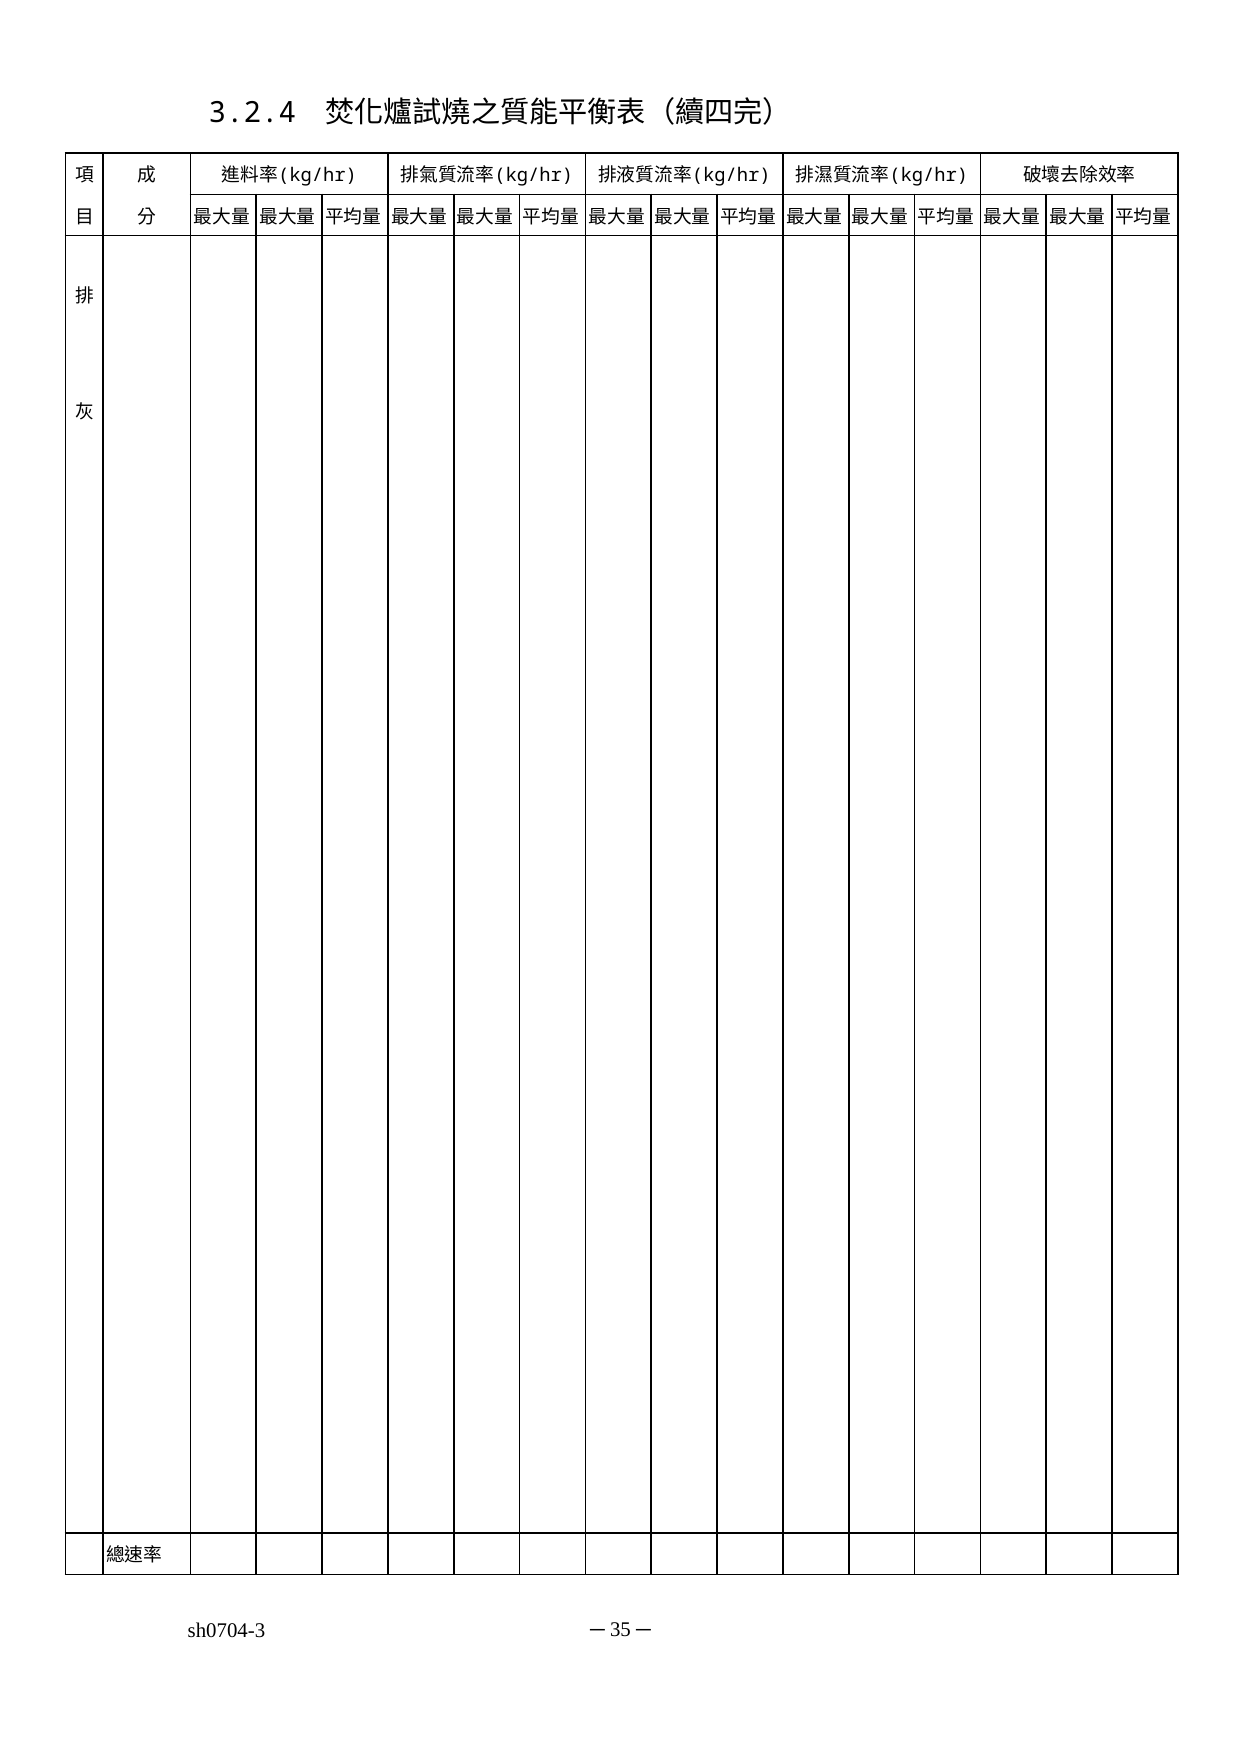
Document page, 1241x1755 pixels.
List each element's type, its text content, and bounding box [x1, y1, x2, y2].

text 3.2.4 焚化爐試燒之質能平衡表（續四完） [150, 89, 1090, 131]
table_cell [586, 1000, 650, 1038]
table_cell [520, 1000, 585, 1038]
table_cell [981, 772, 1045, 810]
table_cell [718, 696, 782, 734]
table_cell [1047, 886, 1111, 924]
table_cell [520, 772, 585, 810]
table_cell [191, 1152, 255, 1190]
table_cell [981, 1266, 1045, 1304]
table_cell [652, 1228, 716, 1266]
table_cell [104, 1114, 190, 1152]
table_cell [718, 236, 782, 274]
table_cell [389, 924, 453, 962]
table_cell [718, 1152, 782, 1190]
table_cell [520, 1038, 585, 1076]
table_cell [323, 1190, 387, 1228]
table_cell [323, 1266, 387, 1304]
table_cell [104, 544, 190, 582]
table_cell [652, 620, 716, 658]
table_cell [104, 1380, 190, 1418]
table_cell [1113, 582, 1177, 620]
table_cell [850, 1380, 914, 1418]
table_cell [1047, 544, 1111, 582]
table_cell [784, 696, 848, 734]
table_cell [257, 1456, 321, 1494]
table_cell [586, 1228, 650, 1266]
table_cell [520, 1304, 585, 1342]
table_cell [718, 1114, 782, 1152]
table_cell [257, 430, 321, 468]
table_cell [915, 924, 980, 962]
table_cell [1113, 544, 1177, 582]
table_cell [66, 810, 102, 848]
table_cell [586, 848, 650, 886]
table_cell [520, 1266, 585, 1304]
table_cell [323, 1342, 387, 1380]
table_cell [915, 1342, 980, 1380]
table_cell [915, 236, 980, 274]
table_cell 排 [66, 274, 102, 314]
table_cell [915, 1076, 980, 1114]
table_cell [257, 810, 321, 848]
table_cell [257, 1418, 321, 1456]
table_cell [915, 962, 980, 1000]
table_cell [389, 1494, 453, 1532]
table_cell [784, 1534, 848, 1573]
table_cell [586, 1456, 650, 1494]
table_cell [520, 1494, 585, 1532]
table_cell [850, 1038, 914, 1076]
table_cell [652, 772, 716, 810]
table_cell [389, 1418, 453, 1456]
table_cell [1113, 658, 1177, 696]
table_cell [784, 582, 848, 620]
table_cell [1047, 962, 1111, 1000]
table_cell [1113, 468, 1177, 506]
table_cell [455, 1342, 519, 1380]
table_cell 最大量 [652, 195, 716, 235]
table_cell [389, 1304, 453, 1342]
table_cell [784, 886, 848, 924]
table_cell [455, 962, 519, 1000]
table_cell [1047, 430, 1111, 468]
table_cell [718, 1228, 782, 1266]
table_cell [850, 430, 914, 468]
table_cell [323, 1534, 387, 1573]
table_cell [784, 772, 848, 810]
table_cell [981, 1380, 1045, 1418]
table_cell [1047, 390, 1111, 430]
table_cell [66, 1152, 102, 1190]
table_cell [323, 1418, 387, 1456]
table_cell [389, 658, 453, 696]
table_cell [66, 582, 102, 620]
table_cell [104, 924, 190, 962]
table_cell [323, 1000, 387, 1038]
table_cell [981, 1418, 1045, 1456]
table_cell [1113, 1342, 1177, 1380]
table_cell [66, 924, 102, 962]
table_cell [718, 1456, 782, 1494]
table_cell [323, 236, 387, 274]
table_cell [1047, 1342, 1111, 1380]
table_cell [981, 582, 1045, 620]
table_cell [1047, 1534, 1111, 1573]
table_cell [915, 1190, 980, 1228]
table_cell [1113, 1038, 1177, 1076]
table_cell [66, 506, 102, 544]
table_cell [104, 1456, 190, 1494]
table_cell [323, 468, 387, 506]
table_cell [191, 886, 255, 924]
table_cell [981, 430, 1045, 468]
table_cell [981, 1534, 1045, 1573]
table_cell [784, 1342, 848, 1380]
table_cell [850, 1304, 914, 1342]
table_cell [520, 390, 585, 430]
table_cell [850, 734, 914, 772]
table_cell [257, 1038, 321, 1076]
table_cell [981, 1494, 1045, 1532]
table_cell [718, 810, 782, 848]
table_cell [718, 1494, 782, 1532]
table_cell [389, 236, 453, 274]
table_cell [66, 620, 102, 658]
table_cell [455, 734, 519, 772]
table_cell [257, 620, 321, 658]
table_cell [652, 1456, 716, 1494]
table_cell [784, 1380, 848, 1418]
table_header 進料率(kg/hr) [191, 154, 387, 193]
table_cell [323, 962, 387, 1000]
table_cell 最大量 [389, 195, 453, 235]
table_cell [981, 274, 1045, 314]
table_cell [257, 1152, 321, 1190]
table_cell [784, 658, 848, 696]
table_cell [784, 430, 848, 468]
table_cell [323, 810, 387, 848]
table_cell [981, 886, 1045, 924]
table_cell [1113, 1418, 1177, 1456]
table_cell [104, 1076, 190, 1114]
table_cell [1047, 1038, 1111, 1076]
table_cell [455, 1000, 519, 1038]
table_cell [850, 1418, 914, 1456]
table_cell [981, 468, 1045, 506]
table_cell [981, 696, 1045, 734]
table_cell [191, 1534, 255, 1573]
table_cell [850, 1456, 914, 1494]
table_cell [652, 1038, 716, 1076]
table_cell [586, 544, 650, 582]
table_cell [191, 1494, 255, 1532]
table_cell [1113, 352, 1177, 390]
table_cell [191, 314, 255, 352]
table_cell [586, 1304, 650, 1342]
table_cell [850, 886, 914, 924]
table_cell [1047, 1494, 1111, 1532]
table_cell [784, 1114, 848, 1152]
table_cell [1113, 430, 1177, 468]
table_cell [850, 658, 914, 696]
table_cell [389, 1152, 453, 1190]
table_cell [1047, 848, 1111, 886]
table_cell [718, 886, 782, 924]
table_cell [104, 1304, 190, 1342]
table_cell [586, 1494, 650, 1532]
table_cell [915, 430, 980, 468]
table_cell [981, 1038, 1045, 1076]
table_cell [323, 848, 387, 886]
table_cell [191, 962, 255, 1000]
table_cell [520, 468, 585, 506]
table_cell [1047, 734, 1111, 772]
table_cell [104, 620, 190, 658]
table_cell [257, 390, 321, 430]
table_cell [652, 430, 716, 468]
table_cell [455, 1190, 519, 1228]
table_cell [850, 772, 914, 810]
table_cell [652, 544, 716, 582]
table_cell [455, 658, 519, 696]
table_cell [915, 1000, 980, 1038]
table_cell [784, 810, 848, 848]
table_cell [389, 468, 453, 506]
table_cell [981, 962, 1045, 1000]
table_cell [104, 696, 190, 734]
table_cell [850, 390, 914, 430]
table_cell [323, 772, 387, 810]
table_cell [981, 1228, 1045, 1266]
table_cell [652, 1534, 716, 1573]
table_cell [850, 506, 914, 544]
table_cell [586, 962, 650, 1000]
table_cell [389, 314, 453, 352]
table_cell [191, 696, 255, 734]
table_cell 最大量 [1047, 195, 1111, 235]
table_cell [389, 274, 453, 314]
table_cell [784, 1494, 848, 1532]
table_cell [389, 390, 453, 430]
table_cell [520, 658, 585, 696]
table_cell [104, 390, 190, 430]
table_cell [257, 696, 321, 734]
table_cell [455, 430, 519, 468]
table_cell [718, 772, 782, 810]
table_cell [981, 658, 1045, 696]
table_cell [104, 274, 190, 314]
table_cell [586, 314, 650, 352]
table_cell [191, 1342, 255, 1380]
table_cell [652, 924, 716, 962]
table_cell [257, 1342, 321, 1380]
table_cell [784, 1152, 848, 1190]
table_cell [104, 314, 190, 352]
table_cell [718, 1418, 782, 1456]
table_cell [718, 1190, 782, 1228]
table_cell [1047, 1190, 1111, 1228]
table_cell [718, 430, 782, 468]
table_cell [66, 886, 102, 924]
table_cell [718, 1000, 782, 1038]
table_cell [520, 962, 585, 1000]
table_cell [784, 962, 848, 1000]
table_cell [191, 924, 255, 962]
table_cell [586, 658, 650, 696]
table_cell [1113, 962, 1177, 1000]
table_cell [784, 848, 848, 886]
table_cell [455, 1076, 519, 1114]
table_cell [520, 810, 585, 848]
table_cell [586, 696, 650, 734]
table_cell [257, 582, 321, 620]
table_cell [850, 314, 914, 352]
table_cell [718, 314, 782, 352]
table_cell [191, 620, 255, 658]
table_cell [520, 430, 585, 468]
table_cell [784, 1076, 848, 1114]
table_cell [455, 314, 519, 352]
table_cell [257, 1076, 321, 1114]
table_cell [850, 468, 914, 506]
table_cell [586, 734, 650, 772]
table_cell [455, 506, 519, 544]
table_cell [520, 1456, 585, 1494]
table_cell [66, 1304, 102, 1342]
table_cell [718, 390, 782, 430]
table_cell [323, 1494, 387, 1532]
table_cell [455, 1494, 519, 1532]
table_cell [66, 1380, 102, 1418]
table_cell [1113, 314, 1177, 352]
table_cell [323, 734, 387, 772]
table_cell [652, 1114, 716, 1152]
table_cell [66, 352, 102, 390]
table_cell [455, 1114, 519, 1152]
table_cell [520, 1418, 585, 1456]
table_cell [191, 430, 255, 468]
table_cell [850, 924, 914, 962]
table_cell [104, 236, 190, 274]
table_cell [104, 734, 190, 772]
table_cell [104, 430, 190, 468]
table_cell [586, 924, 650, 962]
table_cell [520, 352, 585, 390]
table_header 排氣質流率(kg/hr) [389, 154, 585, 193]
table_cell [389, 620, 453, 658]
table_cell 最大量 [850, 195, 914, 235]
table_cell [850, 1114, 914, 1152]
table_cell 平均量 [718, 195, 782, 235]
table_cell [586, 1534, 650, 1573]
table_cell [104, 1266, 190, 1304]
table_cell [1113, 1114, 1177, 1152]
table_cell [586, 1266, 650, 1304]
table_cell [104, 658, 190, 696]
table_cell [455, 1534, 519, 1573]
table_cell [257, 1266, 321, 1304]
table_cell [784, 1418, 848, 1456]
table_cell [850, 352, 914, 390]
table_cell [1113, 274, 1177, 314]
table_cell 最大量 [257, 195, 321, 235]
table_cell [915, 886, 980, 924]
table_cell [389, 430, 453, 468]
table_cell [323, 314, 387, 352]
table_cell [191, 1228, 255, 1266]
table_cell [981, 236, 1045, 274]
table_cell [1113, 506, 1177, 544]
table_cell [718, 1304, 782, 1342]
table_cell [1113, 620, 1177, 658]
table_cell [586, 506, 650, 544]
table_cell [191, 810, 255, 848]
table_cell [104, 1228, 190, 1266]
table_cell [652, 468, 716, 506]
table_cell [586, 352, 650, 390]
table_cell [323, 1304, 387, 1342]
table_cell [520, 1076, 585, 1114]
table_cell [323, 1456, 387, 1494]
table_cell [1047, 620, 1111, 658]
table_cell [718, 1534, 782, 1573]
table_cell [257, 1000, 321, 1038]
table_cell [784, 1190, 848, 1228]
table_cell [257, 352, 321, 390]
table_cell [323, 544, 387, 582]
table_cell [652, 274, 716, 314]
table_cell [652, 734, 716, 772]
table_cell [850, 848, 914, 886]
table_cell [915, 274, 980, 314]
table_cell [784, 620, 848, 658]
table_cell [389, 1000, 453, 1038]
table_cell [915, 1038, 980, 1076]
table_cell [389, 810, 453, 848]
table_cell [389, 1228, 453, 1266]
table_cell [784, 1304, 848, 1342]
table_cell [652, 1266, 716, 1304]
table_cell [104, 468, 190, 506]
table_cell [66, 1114, 102, 1152]
table_cell [586, 810, 650, 848]
table_cell [257, 848, 321, 886]
table_cell [718, 620, 782, 658]
table_cell [1113, 1380, 1177, 1418]
table_cell [586, 1152, 650, 1190]
table_cell [323, 430, 387, 468]
table_cell [257, 1304, 321, 1342]
table_cell [66, 430, 102, 468]
table_cell [1113, 924, 1177, 962]
table_cell [850, 1152, 914, 1190]
table_cell [586, 1380, 650, 1418]
table_cell [586, 886, 650, 924]
table_cell [652, 506, 716, 544]
table_cell 最大量 [191, 195, 255, 235]
table_cell [455, 848, 519, 886]
table_cell [323, 582, 387, 620]
table_cell [520, 886, 585, 924]
table_cell [718, 924, 782, 962]
table_cell [1113, 1304, 1177, 1342]
table_cell [191, 352, 255, 390]
table_cell [850, 1494, 914, 1532]
table_cell [981, 1152, 1045, 1190]
table_cell [784, 274, 848, 314]
table_cell [323, 1114, 387, 1152]
table_cell [718, 962, 782, 1000]
table_cell [981, 506, 1045, 544]
table_cell [586, 430, 650, 468]
table_cell [520, 848, 585, 886]
table_cell [981, 848, 1045, 886]
table_cell [257, 274, 321, 314]
table_cell [718, 352, 782, 390]
table_cell [389, 1190, 453, 1228]
table_cell [1113, 696, 1177, 734]
table_cell [915, 620, 980, 658]
table_cell [520, 696, 585, 734]
table_cell [455, 1456, 519, 1494]
table_cell [981, 544, 1045, 582]
table_cell [981, 1114, 1045, 1152]
table_cell [652, 236, 716, 274]
table_cell [652, 1380, 716, 1418]
table_cell [586, 1114, 650, 1152]
table_cell [191, 734, 255, 772]
table_cell [1113, 1266, 1177, 1304]
table_cell [1113, 236, 1177, 274]
table_cell [66, 1534, 102, 1573]
table_cell [455, 1228, 519, 1266]
table_cell [652, 810, 716, 848]
table_cell 最大量 [586, 195, 650, 235]
table_cell [257, 544, 321, 582]
table_cell [455, 1038, 519, 1076]
table_cell [191, 848, 255, 886]
table_cell [1047, 810, 1111, 848]
table_cell [455, 544, 519, 582]
table_cell [66, 962, 102, 1000]
table_cell [66, 236, 102, 274]
table_cell [915, 1266, 980, 1304]
table_cell [104, 1152, 190, 1190]
table_cell [915, 1494, 980, 1532]
table_cell [915, 1456, 980, 1494]
table_cell [718, 1266, 782, 1304]
table_cell 總速率 [104, 1534, 190, 1573]
table_cell [389, 1076, 453, 1114]
table_cell [586, 582, 650, 620]
table_cell [66, 1228, 102, 1266]
table_cell [586, 236, 650, 274]
table_cell [850, 810, 914, 848]
table_cell [323, 352, 387, 390]
table_cell [520, 1152, 585, 1190]
table_cell [66, 1342, 102, 1380]
table_cell [66, 1418, 102, 1456]
table_cell [455, 810, 519, 848]
table_cell [191, 1114, 255, 1152]
table_cell [455, 886, 519, 924]
table_cell [520, 1228, 585, 1266]
table_cell [915, 848, 980, 886]
table_cell [455, 582, 519, 620]
table_cell [389, 886, 453, 924]
table_cell [850, 1076, 914, 1114]
table_cell [652, 352, 716, 390]
table_cell [1113, 848, 1177, 886]
table_cell [1047, 1304, 1111, 1342]
table_cell 平均量 [1113, 195, 1177, 235]
table_cell [652, 1190, 716, 1228]
table_cell [981, 352, 1045, 390]
table_cell [652, 582, 716, 620]
table_cell [257, 1534, 321, 1573]
table_cell 分 [104, 194, 190, 235]
table_cell [915, 1304, 980, 1342]
table_cell [455, 924, 519, 962]
table_cell [257, 886, 321, 924]
table_cell [66, 848, 102, 886]
table_cell [1047, 1000, 1111, 1038]
table_cell [981, 810, 1045, 848]
table_cell [1047, 1228, 1111, 1266]
table_cell [257, 1190, 321, 1228]
table_cell [66, 1190, 102, 1228]
table_cell [389, 734, 453, 772]
table_cell [981, 620, 1045, 658]
table_cell [323, 658, 387, 696]
table_cell [389, 1380, 453, 1418]
table_cell [389, 1266, 453, 1304]
table_cell [104, 1190, 190, 1228]
table_cell [915, 1418, 980, 1456]
table_cell [784, 924, 848, 962]
table_cell [455, 1418, 519, 1456]
table_header 排濕質流率(kg/hr) [784, 154, 980, 193]
table_cell [1113, 1152, 1177, 1190]
table_cell [718, 468, 782, 506]
table_cell [66, 696, 102, 734]
table_cell [850, 1342, 914, 1380]
table_header 成 [104, 154, 190, 193]
table_cell [257, 1494, 321, 1532]
table_cell [1047, 1152, 1111, 1190]
table_cell [1047, 924, 1111, 962]
table_cell [718, 1076, 782, 1114]
table_cell [1047, 236, 1111, 274]
table_cell [915, 1114, 980, 1152]
table_cell [66, 734, 102, 772]
table_cell [586, 390, 650, 430]
table_cell [1047, 468, 1111, 506]
table_cell [915, 582, 980, 620]
table_cell 目 [66, 194, 102, 235]
table_cell [1047, 1456, 1111, 1494]
table_cell [850, 962, 914, 1000]
table_cell [850, 1000, 914, 1038]
table_cell [915, 314, 980, 352]
table_cell [586, 1190, 650, 1228]
table_cell [784, 352, 848, 390]
table_cell [191, 1076, 255, 1114]
table_cell [191, 772, 255, 810]
table_cell [718, 582, 782, 620]
table_cell [784, 506, 848, 544]
table_cell [191, 582, 255, 620]
table_cell [455, 1380, 519, 1418]
table_cell [981, 1342, 1045, 1380]
table_header 項 [66, 154, 102, 193]
table_cell [520, 582, 585, 620]
table_cell 最大量 [981, 195, 1045, 235]
table_cell [389, 1456, 453, 1494]
table_cell [718, 1038, 782, 1076]
table_cell [455, 1304, 519, 1342]
table_cell [191, 1000, 255, 1038]
table_cell [652, 696, 716, 734]
table_cell [652, 1494, 716, 1532]
table_cell [1113, 1228, 1177, 1266]
table_cell [784, 468, 848, 506]
table_cell [586, 1038, 650, 1076]
table_cell [389, 544, 453, 582]
table_cell [323, 1076, 387, 1114]
table_cell [1047, 582, 1111, 620]
table_cell [520, 1190, 585, 1228]
table_header 排液質流率(kg/hr) [586, 154, 782, 193]
table_cell [389, 848, 453, 886]
table_cell [257, 1380, 321, 1418]
table_cell [718, 734, 782, 772]
table_cell [915, 468, 980, 506]
table_cell [784, 1456, 848, 1494]
table_cell [1113, 390, 1177, 430]
table_cell [191, 1038, 255, 1076]
table_cell [520, 734, 585, 772]
table_cell [104, 810, 190, 848]
table_cell [323, 1152, 387, 1190]
table_cell [784, 314, 848, 352]
table_cell [718, 848, 782, 886]
table_cell [520, 506, 585, 544]
table_cell [850, 620, 914, 658]
table_cell [66, 1456, 102, 1494]
table_cell [915, 1380, 980, 1418]
table_cell [652, 314, 716, 352]
table_cell [323, 1228, 387, 1266]
table_cell [784, 236, 848, 274]
table_cell [850, 1266, 914, 1304]
table_cell 最大量 [784, 195, 848, 235]
table_cell [1113, 1534, 1177, 1573]
table_cell [981, 1456, 1045, 1494]
table_cell [652, 1076, 716, 1114]
table_cell [323, 886, 387, 924]
table_cell [191, 1380, 255, 1418]
table_cell [652, 1342, 716, 1380]
table_cell [915, 1152, 980, 1190]
table_cell [257, 468, 321, 506]
table_cell [586, 274, 650, 314]
table_cell [389, 772, 453, 810]
table_cell [191, 506, 255, 544]
table_cell [389, 352, 453, 390]
table_cell [1047, 352, 1111, 390]
table_cell [915, 544, 980, 582]
table_cell [652, 886, 716, 924]
table_cell [981, 734, 1045, 772]
table_cell [1113, 810, 1177, 848]
table_cell [1047, 1418, 1111, 1456]
table_cell [66, 658, 102, 696]
table_cell [1113, 1076, 1177, 1114]
table_cell [1113, 886, 1177, 924]
table_cell [323, 390, 387, 430]
table_cell [718, 506, 782, 544]
table_cell [784, 390, 848, 430]
table_cell [718, 544, 782, 582]
table_cell [389, 506, 453, 544]
table_cell [104, 582, 190, 620]
table_cell [915, 734, 980, 772]
table_cell [652, 658, 716, 696]
table_cell [520, 544, 585, 582]
table_cell [191, 1266, 255, 1304]
table_cell [586, 620, 650, 658]
table_cell [1047, 658, 1111, 696]
table_cell [323, 1380, 387, 1418]
table_cell [323, 506, 387, 544]
table_cell [389, 962, 453, 1000]
table_cell [981, 924, 1045, 962]
table_cell [455, 1152, 519, 1190]
table_cell [1047, 1076, 1111, 1114]
table_cell [981, 314, 1045, 352]
table_cell [915, 810, 980, 848]
table_cell [104, 506, 190, 544]
table_cell [586, 1418, 650, 1456]
table_cell [1047, 506, 1111, 544]
table_cell [652, 962, 716, 1000]
table_cell [191, 1304, 255, 1342]
table_cell [915, 506, 980, 544]
table_cell [66, 544, 102, 582]
table_cell [257, 506, 321, 544]
table_cell [1113, 734, 1177, 772]
table_cell [191, 236, 255, 274]
table_cell [784, 1266, 848, 1304]
table_cell [104, 1000, 190, 1038]
table_cell [652, 848, 716, 886]
table_cell [66, 1076, 102, 1114]
table_cell [66, 772, 102, 810]
table_cell [1047, 314, 1111, 352]
table_cell [455, 772, 519, 810]
table_cell [455, 390, 519, 430]
table_cell [915, 772, 980, 810]
table_cell [1047, 274, 1111, 314]
table_cell [850, 274, 914, 314]
table_cell [191, 468, 255, 506]
table_cell [652, 390, 716, 430]
table_cell [104, 1038, 190, 1076]
table_cell [520, 620, 585, 658]
table_cell [520, 314, 585, 352]
table_cell [389, 582, 453, 620]
table_cell 灰 [66, 390, 102, 430]
table_cell [652, 1152, 716, 1190]
table_cell [718, 1380, 782, 1418]
table_cell [104, 848, 190, 886]
table_cell [104, 962, 190, 1000]
table_cell [652, 1304, 716, 1342]
table_cell [66, 1494, 102, 1532]
table_cell [1113, 1456, 1177, 1494]
table_cell [520, 236, 585, 274]
table_cell [850, 544, 914, 582]
table_cell [520, 924, 585, 962]
table_cell [389, 696, 453, 734]
table_cell [981, 390, 1045, 430]
table_cell [191, 1456, 255, 1494]
table_cell [1047, 1380, 1111, 1418]
table_cell [66, 314, 102, 352]
table_cell [191, 274, 255, 314]
table_cell [784, 544, 848, 582]
table_cell [520, 274, 585, 314]
table_cell [257, 236, 321, 274]
table_cell [915, 658, 980, 696]
table_cell [850, 236, 914, 274]
table_cell [915, 352, 980, 390]
table_cell [1113, 772, 1177, 810]
table_cell 最大量 [455, 195, 519, 235]
table_cell [981, 1000, 1045, 1038]
table_cell [257, 314, 321, 352]
table_cell [1047, 696, 1111, 734]
table_cell [455, 620, 519, 658]
table_cell [104, 772, 190, 810]
table_cell [652, 1418, 716, 1456]
table_cell [66, 468, 102, 506]
table_cell [389, 1038, 453, 1076]
table_cell [1113, 1000, 1177, 1038]
table_cell [455, 696, 519, 734]
table_cell [915, 1228, 980, 1266]
table_cell 平均量 [915, 195, 980, 235]
table_cell [389, 1534, 453, 1573]
table_cell [389, 1114, 453, 1152]
table_cell [1047, 772, 1111, 810]
table_cell 平均量 [520, 195, 585, 235]
table_cell [718, 1342, 782, 1380]
table_cell [784, 1000, 848, 1038]
table_cell [257, 962, 321, 1000]
table_cell [981, 1304, 1045, 1342]
table_cell [718, 274, 782, 314]
table_cell [104, 1342, 190, 1380]
table_cell [66, 1000, 102, 1038]
table_cell [191, 544, 255, 582]
table_cell [520, 1380, 585, 1418]
table_cell [520, 1114, 585, 1152]
table_cell [850, 582, 914, 620]
table_cell [455, 352, 519, 390]
table_cell [455, 1266, 519, 1304]
table_cell [1113, 1494, 1177, 1532]
table_cell [586, 468, 650, 506]
table_cell [1047, 1266, 1111, 1304]
table_cell [66, 1266, 102, 1304]
table_cell [850, 696, 914, 734]
table_cell [981, 1076, 1045, 1114]
table_header 破壞去除效率 [981, 154, 1177, 193]
table_cell [104, 1494, 190, 1532]
table_cell [784, 1228, 848, 1266]
table_cell [652, 1000, 716, 1038]
table_cell [915, 696, 980, 734]
table_cell [784, 1038, 848, 1076]
table_cell [257, 1228, 321, 1266]
table_cell [323, 924, 387, 962]
table_cell [104, 352, 190, 390]
table_cell [257, 658, 321, 696]
table_cell 平均量 [323, 195, 387, 235]
table_cell [191, 658, 255, 696]
table_cell [323, 620, 387, 658]
table_cell [850, 1190, 914, 1228]
table_cell [850, 1228, 914, 1266]
table_cell [784, 734, 848, 772]
table_cell [257, 1114, 321, 1152]
table_cell [66, 1038, 102, 1076]
table_cell [520, 1342, 585, 1380]
table_cell [323, 274, 387, 314]
table_cell [586, 772, 650, 810]
table_cell [191, 1190, 255, 1228]
table_cell [104, 1418, 190, 1456]
table_cell [455, 274, 519, 314]
table_cell [323, 1038, 387, 1076]
table_cell [191, 390, 255, 430]
table_cell [915, 390, 980, 430]
table_cell [257, 772, 321, 810]
table_cell [257, 734, 321, 772]
table_cell [323, 696, 387, 734]
table_cell [455, 468, 519, 506]
table_cell [1047, 1114, 1111, 1152]
table_cell [1113, 1190, 1177, 1228]
table_cell [389, 1342, 453, 1380]
table_cell [104, 886, 190, 924]
table_cell [520, 1534, 585, 1573]
table_cell [915, 1534, 980, 1573]
table_cell [455, 236, 519, 274]
table_cell [850, 1534, 914, 1573]
table_cell [586, 1342, 650, 1380]
table_cell [981, 1190, 1045, 1228]
table_cell [191, 1418, 255, 1456]
table_cell [586, 1076, 650, 1114]
table_cell [718, 658, 782, 696]
table_cell [257, 924, 321, 962]
